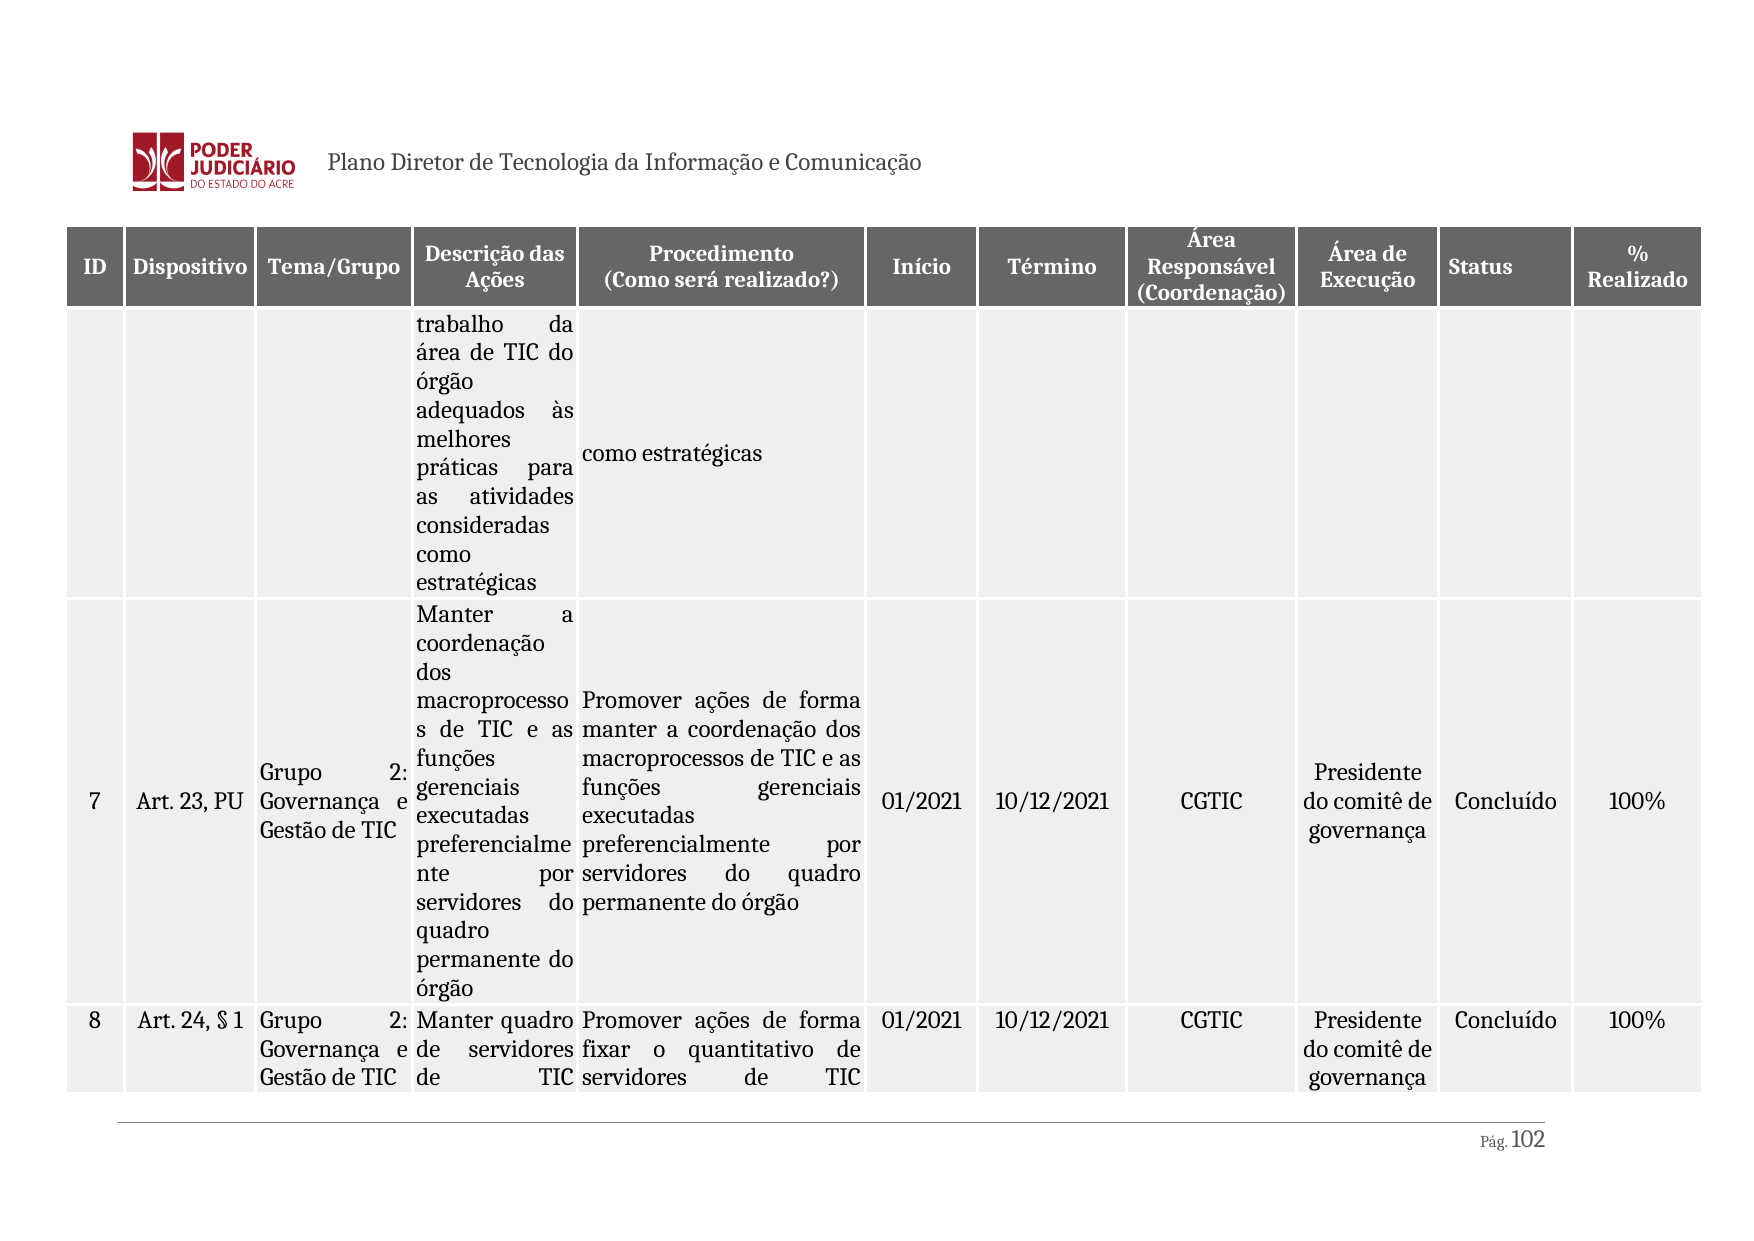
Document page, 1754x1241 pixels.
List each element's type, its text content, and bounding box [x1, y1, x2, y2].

table_cell 7 [67, 600, 123, 1003]
table_cell 100% [1574, 600, 1701, 1003]
table_cell Manter quadro de servidores de TIC [414, 1006, 576, 1092]
table_cell [867, 310, 976, 597]
table_header % Realizado [1574, 227, 1701, 306]
table_cell 10/12/2021 [979, 600, 1125, 1003]
table_header Status [1440, 227, 1571, 306]
table_cell Presidente do comitê de governança [1298, 1006, 1437, 1092]
table_cell Art. 24, § 1 [126, 1006, 254, 1092]
table_cell CGTIC [1128, 600, 1295, 1003]
table_cell 100% [1574, 1006, 1701, 1092]
table_cell CGTIC [1128, 1006, 1295, 1092]
table_header Tema/Grupo [257, 227, 411, 306]
table_header Área de Execução [1298, 227, 1437, 306]
table_cell 01/2021 [867, 1006, 976, 1092]
table_header Descrição das Ações [414, 227, 576, 306]
table_cell 8 [67, 1006, 123, 1092]
table_cell [1440, 310, 1571, 597]
table_cell 10/12/2021 [979, 1006, 1125, 1092]
table_cell [126, 310, 254, 597]
table_header ID [67, 227, 123, 306]
table_cell 01/2021 [867, 600, 976, 1003]
table_cell Concluído [1440, 1006, 1571, 1092]
table_header Procedimento (Como será realizado?) [579, 227, 864, 306]
table_header Dispositivo [126, 227, 254, 306]
table_cell Grupo 2: Governança e Gestão de TIC [257, 600, 411, 1003]
table_cell Art. 23, PU [126, 600, 254, 1003]
table_cell como estratégicas [579, 310, 864, 597]
table_cell Presidente do comitê de governança [1298, 600, 1437, 1003]
table_cell [67, 310, 123, 597]
table_cell Manter a coordenação dos macroprocessos de TIC e as funções gerenciais executadas preferencialmente por servidores do quadro permanente do órgão [414, 600, 576, 1003]
table_header Término [979, 227, 1125, 306]
table_cell trabalho da área de TIC do órgão adequados às melhores práticas para as atividades consideradas como estratégicas [414, 310, 576, 597]
table_header Área Responsável (Coordenação) [1128, 227, 1295, 306]
table_cell [1574, 310, 1701, 597]
table_header Início [867, 227, 976, 306]
table_cell Promover ações de forma fixar o quantitativo de servidores de TIC [579, 1006, 864, 1092]
table_cell [1298, 310, 1437, 597]
table_cell Grupo 2: Governança e Gestão de TIC [257, 1006, 411, 1092]
table_cell Concluído [1440, 600, 1571, 1003]
table_cell [1128, 310, 1295, 597]
table_cell [257, 310, 411, 597]
table_cell [979, 310, 1125, 597]
table_cell Promover ações de forma manter a coordenação dos macroprocessos de TIC e as funções gerenciais executadas preferencialmente por servidores do quadro permanente do órgão [579, 600, 864, 1003]
